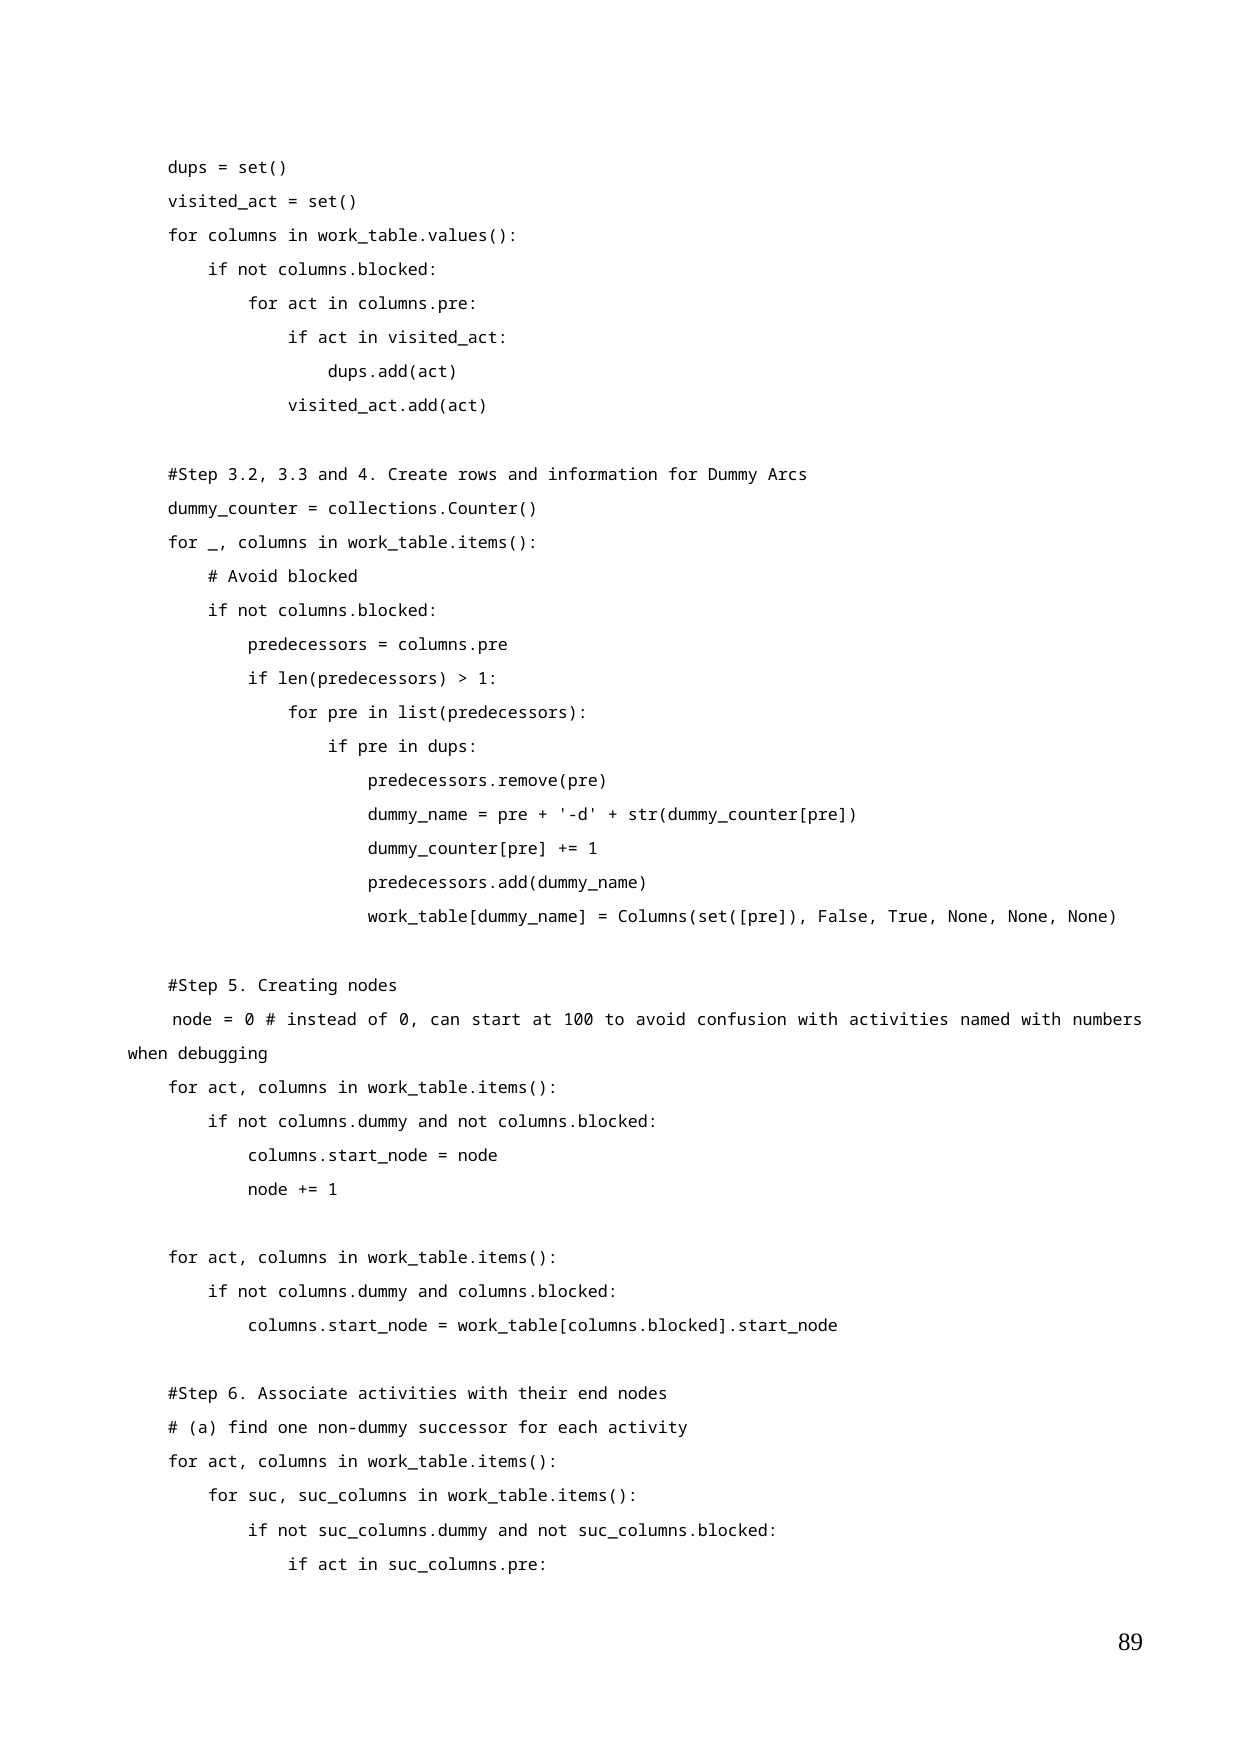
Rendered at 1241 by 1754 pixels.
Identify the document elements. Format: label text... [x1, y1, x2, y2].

text predecessors = columns.pre [128, 632, 1143, 655]
text columns.start_node = work_table[columns.blocked].start_node [128, 1314, 1143, 1336]
text visited_act = set() [128, 190, 1143, 212]
text dummy_counter[pre] += 1 [128, 837, 1143, 859]
text for act, columns in work_table.items(): [128, 1246, 1143, 1268]
text predecessors.remove(pre) [128, 769, 1143, 791]
text for act in columns.pre: [128, 292, 1143, 314]
text dups = set() [128, 156, 1143, 178]
text #Step 6. Associate activities with their end nodes [128, 1382, 1143, 1404]
text visited_act.add(act) [128, 394, 1143, 417]
text work_table[dummy_name] = Columns(set([pre]), False, True, None, None, None) [128, 905, 1143, 928]
text if act in visited_act: [128, 326, 1143, 349]
text # (a) find one non-dummy successor for each activity [128, 1416, 1143, 1439]
text if not suc_columns.dummy and not suc_columns.blocked: [128, 1518, 1143, 1541]
text #Step 3.2, 3.3 and 4. Create rows and information for Dummy Arcs [128, 462, 1143, 485]
text # Avoid blocked [128, 564, 1143, 587]
text if not columns.dummy and columns.blocked: [128, 1280, 1143, 1302]
text for _, columns in work_table.items(): [128, 530, 1143, 553]
text dummy_name = pre + '-d' + str(dummy_counter[pre]) [128, 803, 1143, 826]
text for act, columns in work_table.items(): [128, 1450, 1143, 1473]
text columns.start_node = node [128, 1143, 1143, 1166]
text for suc, suc_columns in work_table.items(): [128, 1484, 1143, 1507]
text if not columns.blocked: [128, 258, 1143, 281]
text if not columns.dummy and not columns.blocked: [128, 1109, 1143, 1132]
text node = 0 # instead of 0, can start at 100 to avoid confusion with activities named with numbers when debugging [128, 1007, 1143, 1064]
text dups.add(act) [128, 360, 1143, 383]
text for columns in work_table.values(): [128, 224, 1143, 246]
text if pre in dups: [128, 735, 1143, 757]
text for pre in list(predecessors): [128, 701, 1143, 723]
text predecessors.add(dummy_name) [128, 871, 1143, 894]
text if len(predecessors) > 1: [128, 667, 1143, 689]
text #Step 5. Creating nodes [128, 973, 1143, 996]
text if not columns.blocked: [128, 598, 1143, 621]
text dummy_counter = collections.Counter() [128, 496, 1143, 519]
text if act in suc_columns.pre: [128, 1552, 1143, 1575]
text for act, columns in work_table.items(): [128, 1075, 1143, 1098]
text node += 1 [128, 1177, 1143, 1200]
